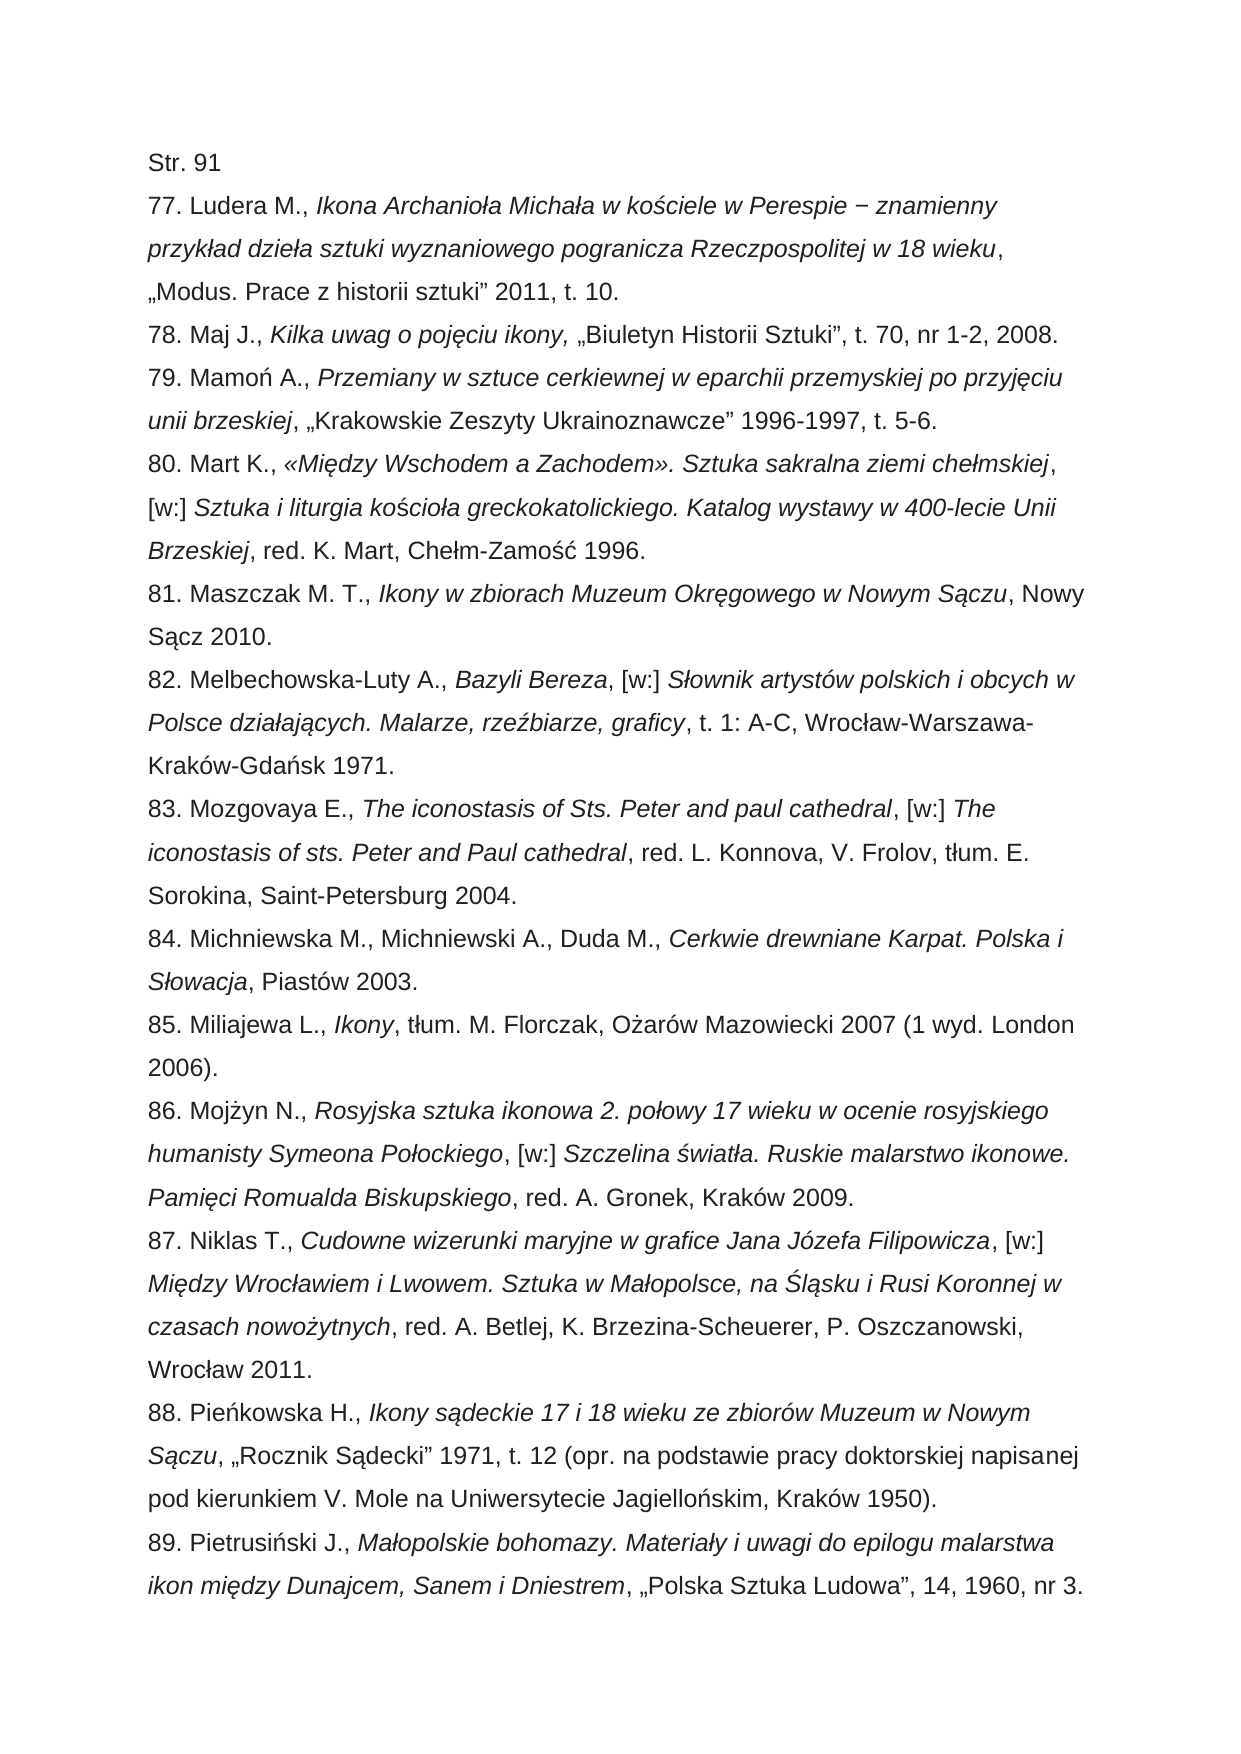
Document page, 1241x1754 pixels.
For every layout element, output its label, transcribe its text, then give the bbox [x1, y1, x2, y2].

text 77. Ludera M., Ikona Archanioła Michała w kościele w Perespie − znamienny przykład dzieła sztuki wyznaniowego pogranicza Rzeczpospolitej w 18 wieku, „Modus. Prace z historii sztuki” 2011, t. 10. [148, 191, 1093, 306]
text 89. Pietrusiński J., Małopolskie bohomazy. Materiały i uwagi do epilogu malarstwa ikon między Dunajcem, Sanem i Dniestrem, „Polska Sztuka Ludowa”, 14, 1960, nr 3. [148, 1528, 1093, 1599]
text 79. Mamoń A., Przemiany w sztuce cerkiewnej w eparchii przemyskiej po przyjęciu unii brzeskiej, „Krakowskie Zeszyty Ukrainoznawcze” 1996-1997, t. 5-6. [148, 363, 1093, 435]
text 80. Mart K., «Między Wschodem a Zachodem». Sztuka sakralna ziemi chełmskiej, [w:] Sztuka i liturgia kościoła greckokatolickiego. Katalog wystawy w 400-lecie Unii Brzeskiej, red. K. Mart, Chełm-Zamość 1996. [148, 449, 1093, 564]
text 82. Melbechowska-Luty A., Bazyli Bereza, [w:] Słownik artystów polskich i obcych w Polsce działających. Malarze, rzeźbiarze, graficy, t. 1: A-C, Wrocław-Warszawa-Kraków-Gdańsk 1971. [148, 665, 1093, 780]
text 83. Mozgovaya E., The iconostasis of Sts. Peter and paul cathedral, [w:] The iconostasis of sts. Peter and Paul cathedral, red. L. Konnova, V. Frolov, tłum. E. Sorokina, Saint-Petersburg 2004. [148, 794, 1093, 909]
text 81. Maszczak M. T., Ikony w zbiorach Muzeum Okręgowego w Nowym Sączu, Nowy Sącz 2010. [148, 579, 1093, 651]
text 78. Maj J., Kilka uwag o pojęciu ikony, „Biuletyn Historii Sztuki”, t. 70, nr 1-2, 2008. [148, 320, 1093, 349]
text 87. Niklas T., Cudowne wizerunki maryjne w grafice Jana Józefa Filipowicza, [w:] Między Wrocławiem i Lwowem. Sztuka w Małopolsce, na Śląsku i Rusi Koronnej w czasach nowożytnych, red. A. Betlej, K. Brzezina-Scheuerer, P. Oszczanowski, Wrocław 2011. [148, 1226, 1093, 1384]
text 86. Mojżyn N., Rosyjska sztuka ikonowa 2. połowy 17 wieku w ocenie rosyjskiego humanisty Symeona Połockiego, [w:] Szczelina światła. Ruskie malarstwo ikono­we. Pamięci Romualda Biskupskiego, red. A. Gronek, Kraków 2009. [148, 1096, 1093, 1211]
text 85. Miliajewa L., Ikony, tłum. M. Florczak, Ożarów Mazowiecki 2007 (1 wyd. London 2006). [148, 1010, 1093, 1082]
text 84. Michniewska M., Michniewski A., Duda M., Cerkwie drewniane Karpat. Polska i Słowacja, Piastów 2003. [148, 924, 1093, 996]
text Str. 91 [148, 148, 1093, 176]
text 88. Pieńkowska H., Ikony sądeckie 17 i 18 wieku ze zbiorów Muzeum w Nowym Sączu, „Rocznik Sądecki” 1971, t. 12 (opr. na podstawie pracy doktorskiej napisa­nej pod kierunkiem V. Mole na Uniwersytecie Jagiellońskim, Kraków 1950). [148, 1398, 1093, 1513]
